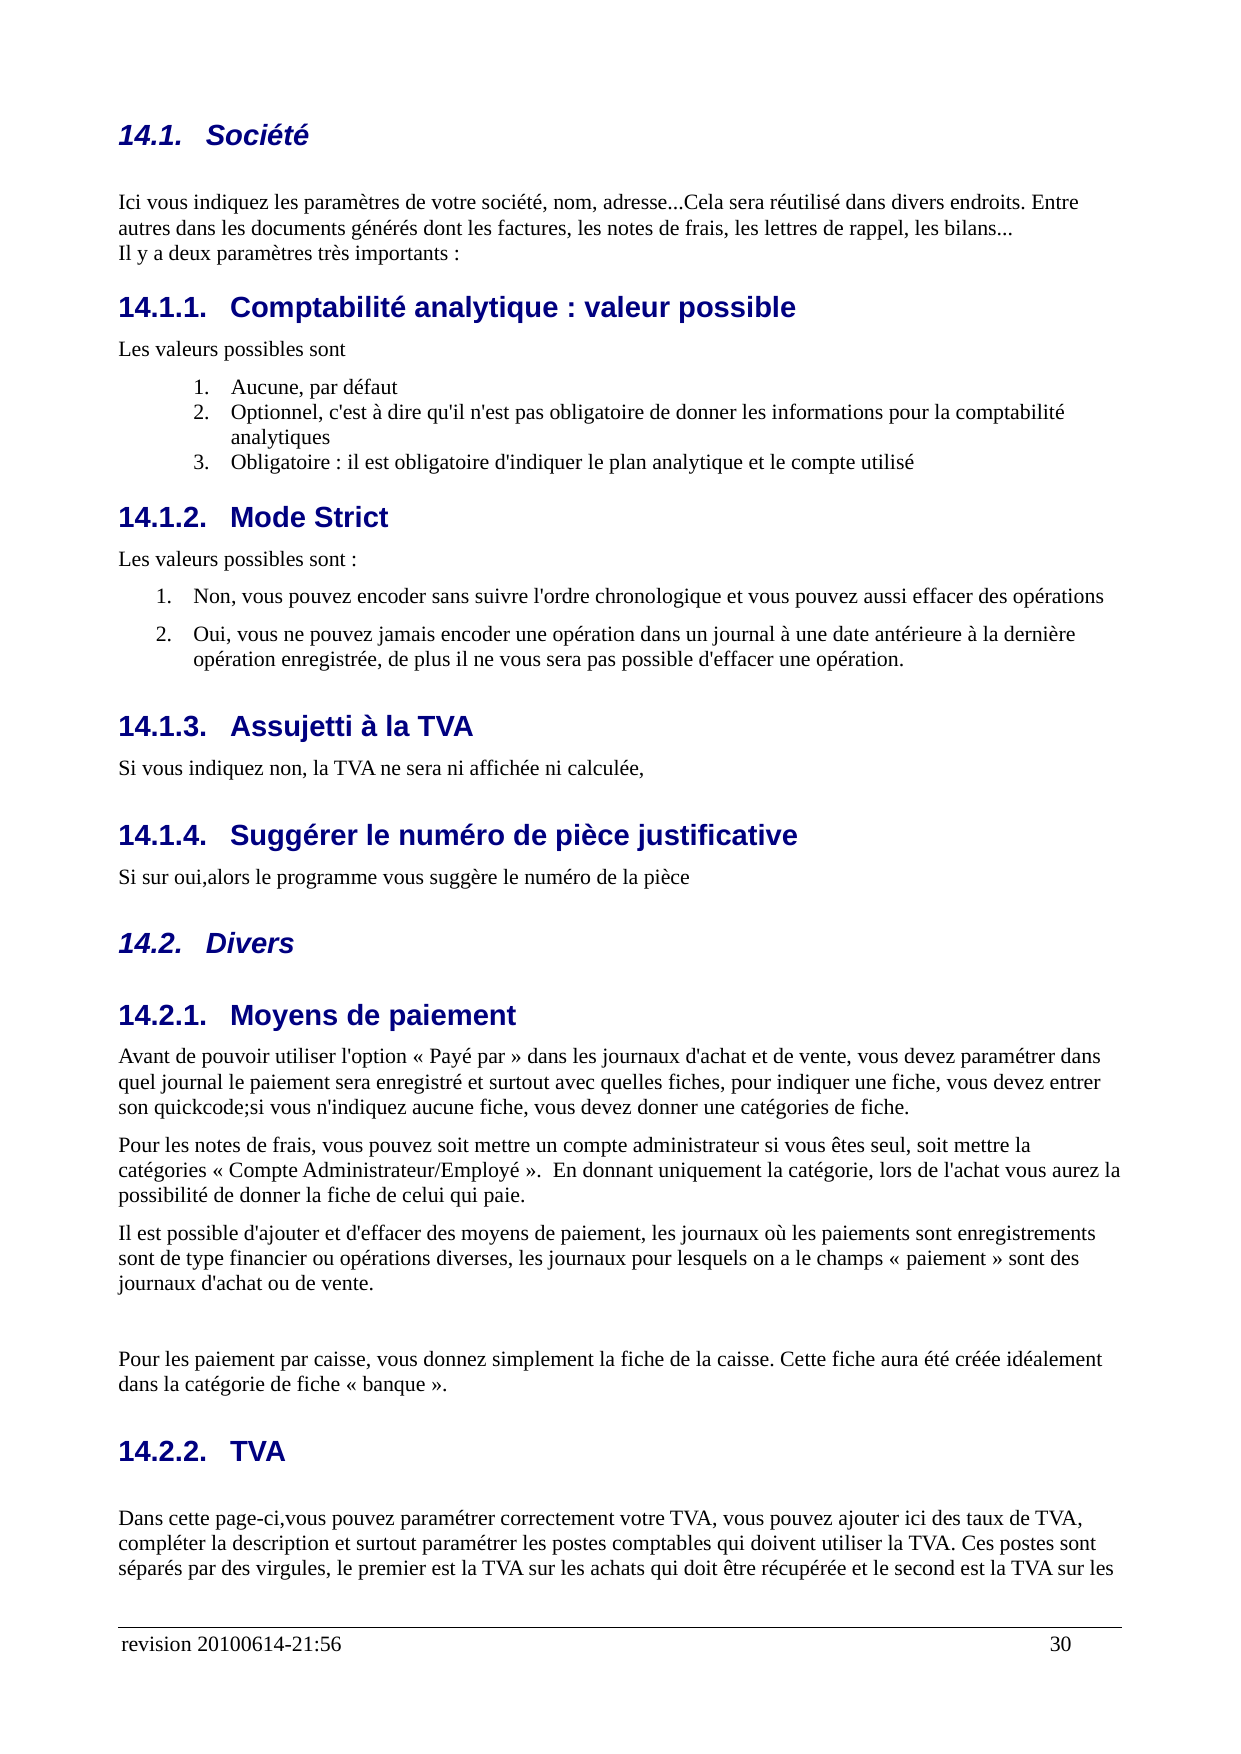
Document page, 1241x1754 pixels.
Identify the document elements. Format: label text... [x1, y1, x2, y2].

list Oui, vous ne pouvez jamais encoder une opération dans un journal à une date antérieure à la dernière opération enregistrée, de plus il ne vous sera pas possible d'effacer une opération. [156, 621, 1122, 671]
text Pour les paiement par caisse, vous donnez simplement la fiche de la caisse. Cette fiche aura été créée idéalement dans la catégorie de fiche « banque ». [118, 1346, 1122, 1396]
text Si vous indiquez non, la TVA ne sera ni affichée ni calculée, [118, 755, 1122, 780]
subtitle Moyens de paiement [118, 997, 1122, 1031]
text Avant de pouvoir utiliser l'option « Payé par » dans les journaux d'achat et de vente, vous devez paramétrer dans quel journal le paiement sera enregistré et surtout avec quelles fiches, pour indiquer une fiche, vous devez entrer son quickcode;si vous n'indiquez aucune fiche, vous devez donner une catégories de fiche. [118, 1043, 1122, 1119]
text Il y a deux paramètres très importants : [118, 240, 1122, 265]
list Non, vous pouvez encoder sans suivre l'ordre chronologique et vous pouvez aussi effacer des opérations [156, 583, 1122, 608]
text Pour les notes de frais, vous pouvez soit mettre un compte administrateur si vous êtes seul, soit mettre la catégories « Compte Administrateur/Employé ». En donnant uniquement la catégorie, lors de l'achat vous aurez la possibilité de donner la fiche de celui qui paie. [118, 1132, 1122, 1207]
text Dans cette page-ci,vous pouvez paramétrer correctement votre TVA, vous pouvez ajouter ici des taux de TVA, compléter la description et surtout paramétrer les postes comptables qui doivent utiliser la TVA. Ces postes sont séparés par des virgules, le premier est la TVA sur les achats qui doit être récupérée et le second est la TVA sur les [118, 1505, 1122, 1580]
subtitle TVA [118, 1433, 1122, 1467]
text Si sur oui,alors le programme vous suggère le numéro de la pièce [118, 864, 1122, 889]
subtitle Suggérer le numéro de pièce justificative [118, 818, 1122, 851]
subtitle Divers [118, 926, 1122, 960]
list Aucune, par défaut [193, 374, 1122, 399]
subtitle Comptabilité analytique : valeur possible [118, 290, 1122, 323]
list Optionnel, c'est à dire qu'il n'est pas obligatoire de donner les informations pour la comptabilité analytiques [193, 399, 1122, 449]
list Obligatoire : il est obligatoire d'indiquer le plan analytique et le compte utilisé [193, 449, 1122, 474]
text Il est possible d'ajouter et d'effacer des moyens de paiement, les journaux où les paiements sont enregistrements sont de type financier ou opérations diverses, les journaux pour lesquels on a le champs « paiement » sont des journaux d'achat ou de vente. [118, 1220, 1122, 1295]
text Les valeurs possibles sont : [118, 546, 1122, 571]
text Les valeurs possibles sont [118, 336, 1122, 361]
subtitle Mode Strict [118, 499, 1122, 533]
text Ici vous indiquez les paramètres de votre société, nom, adresse...Cela sera réutilisé dans divers endroits. Entre autres dans les documents générés dont les factures, les notes de frais, les lettres de rappel, les bilans... [118, 189, 1122, 240]
subtitle Assujetti à la TVA [118, 709, 1122, 742]
subtitle Société [118, 118, 1122, 152]
